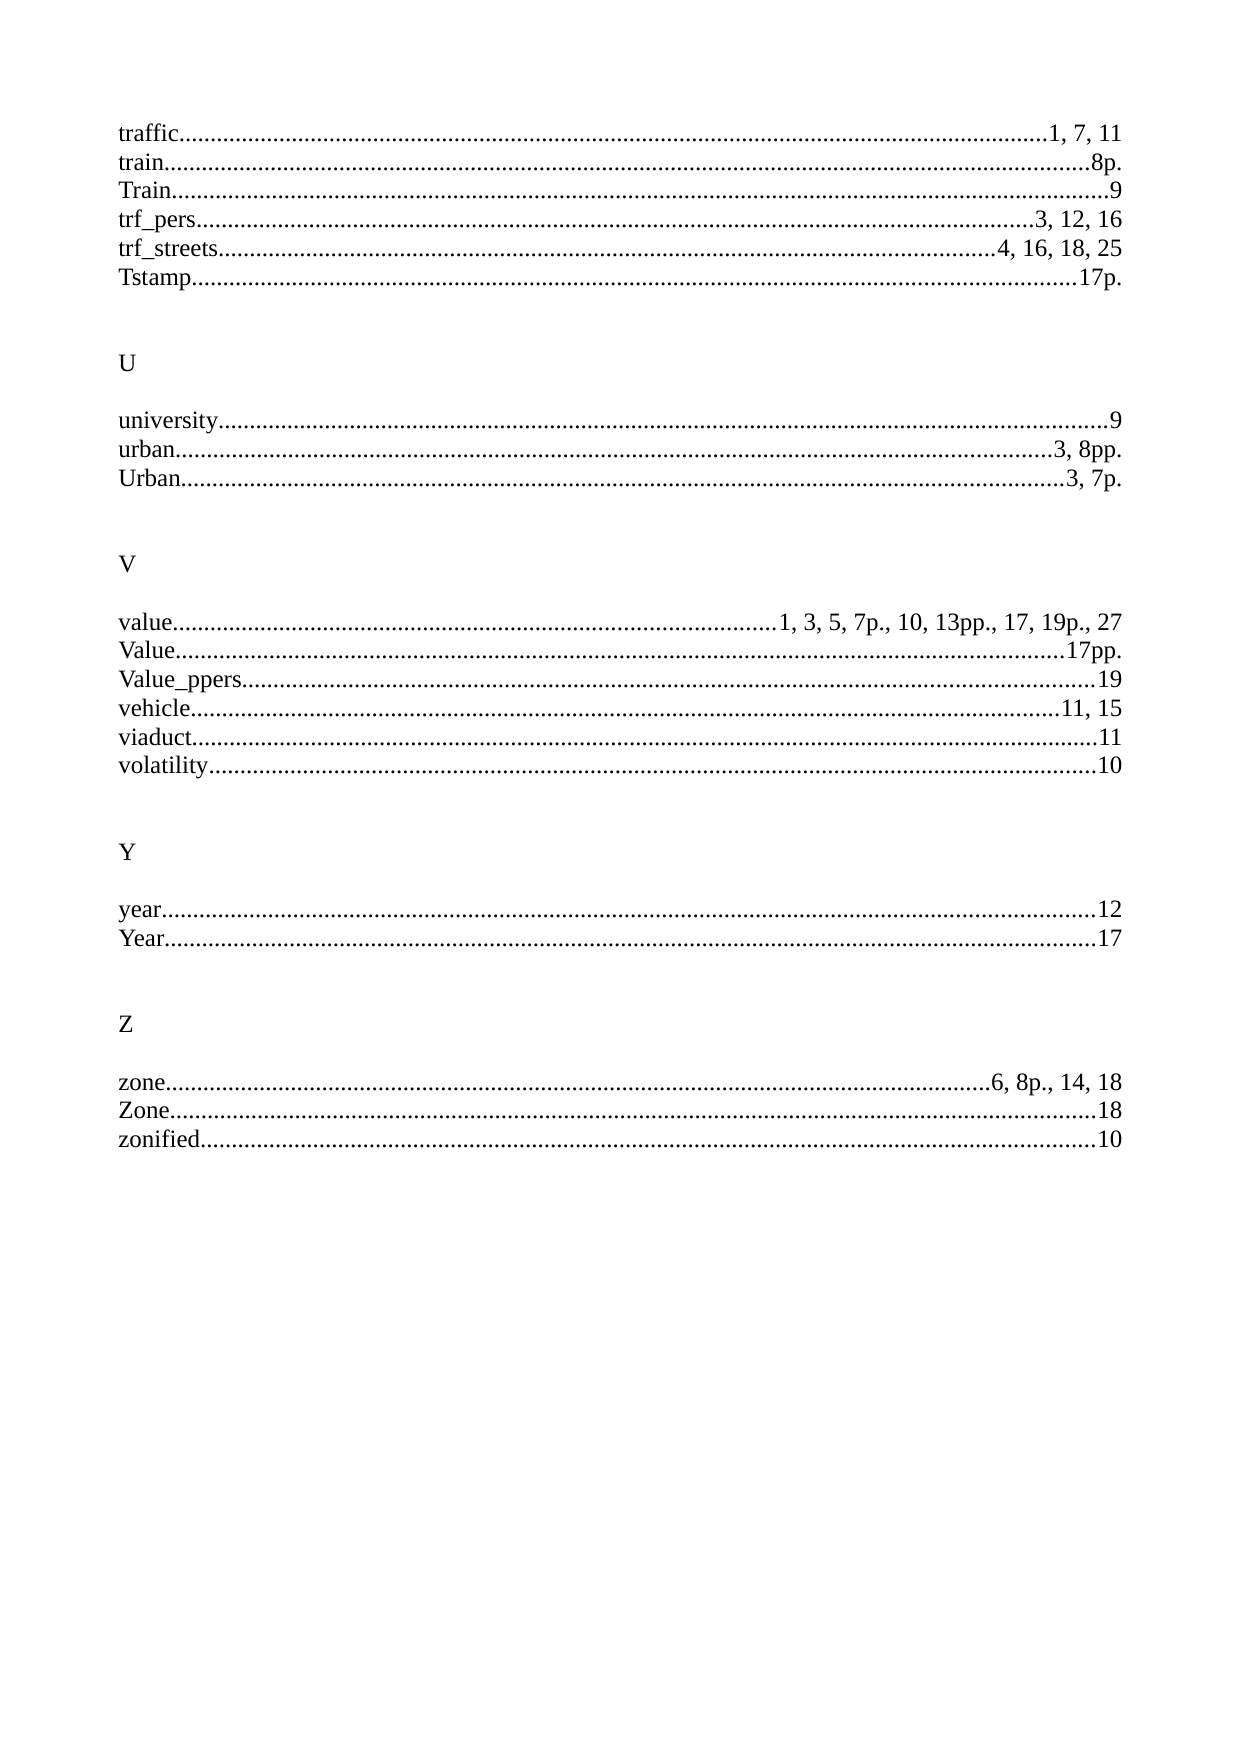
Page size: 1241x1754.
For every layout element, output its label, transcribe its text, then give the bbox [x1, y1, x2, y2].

text trf_pers 3, 12, 16 [118, 204, 1122, 233]
text urban 3, 8pp. [118, 434, 1122, 463]
text Zone 18 [118, 1096, 1122, 1124]
text U [118, 348, 1122, 377]
text viaduct 11 [118, 722, 1122, 751]
text Tstamp 17p. [118, 262, 1122, 291]
text zone 6, 8p., 14, 18 [118, 1067, 1122, 1096]
text year 12 [118, 894, 1122, 923]
text volatility 10 [118, 751, 1122, 779]
text vehicle 11, 15 [118, 693, 1122, 722]
text train 8p. [118, 147, 1122, 176]
text trf_streets 4, 16, 18, 25 [118, 233, 1122, 262]
text Y [118, 837, 1122, 866]
text Value 17pp. [118, 636, 1122, 664]
text Value_ppers 19 [118, 664, 1122, 693]
text Train 9 [118, 176, 1122, 204]
text university 9 [118, 406, 1122, 434]
text Z [118, 1009, 1122, 1038]
text zonified 10 [118, 1124, 1122, 1153]
text Year 17 [118, 923, 1122, 952]
text value 1, 3, 5, 7p., 10, 13pp., 17, 19p., 27 [118, 607, 1122, 636]
text traffic 1, 7, 11 [118, 118, 1122, 147]
text V [118, 549, 1122, 578]
text Urban 3, 7p. [118, 463, 1122, 492]
